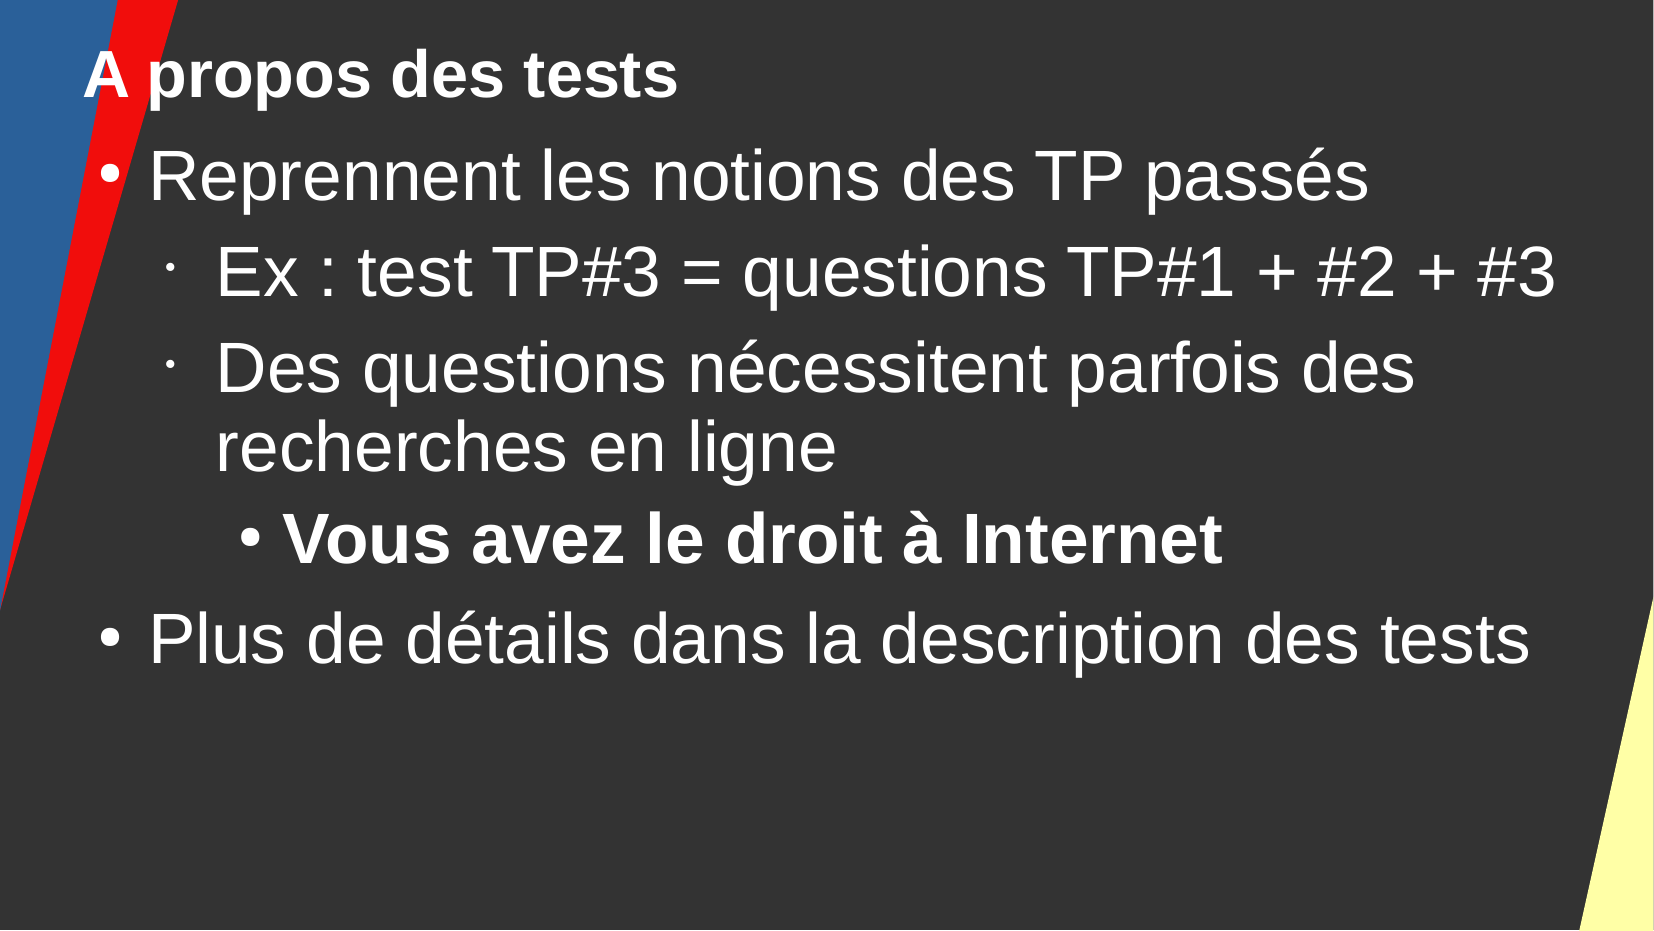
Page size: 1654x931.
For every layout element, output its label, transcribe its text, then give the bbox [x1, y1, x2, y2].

text_box [1579, 594, 1654, 931]
list Reprennent les notions des TP passés Ex : test TP#3 = questions TP#1 + #2 + #3 Des questions nécessitent parfois des recherches en ligne Vous avez le droit à Internet Plus de détails dans la description des tests [80, 135, 1560, 816]
text_box [0, 0, 179, 611]
title A propos des tests [82, 37, 1288, 122]
